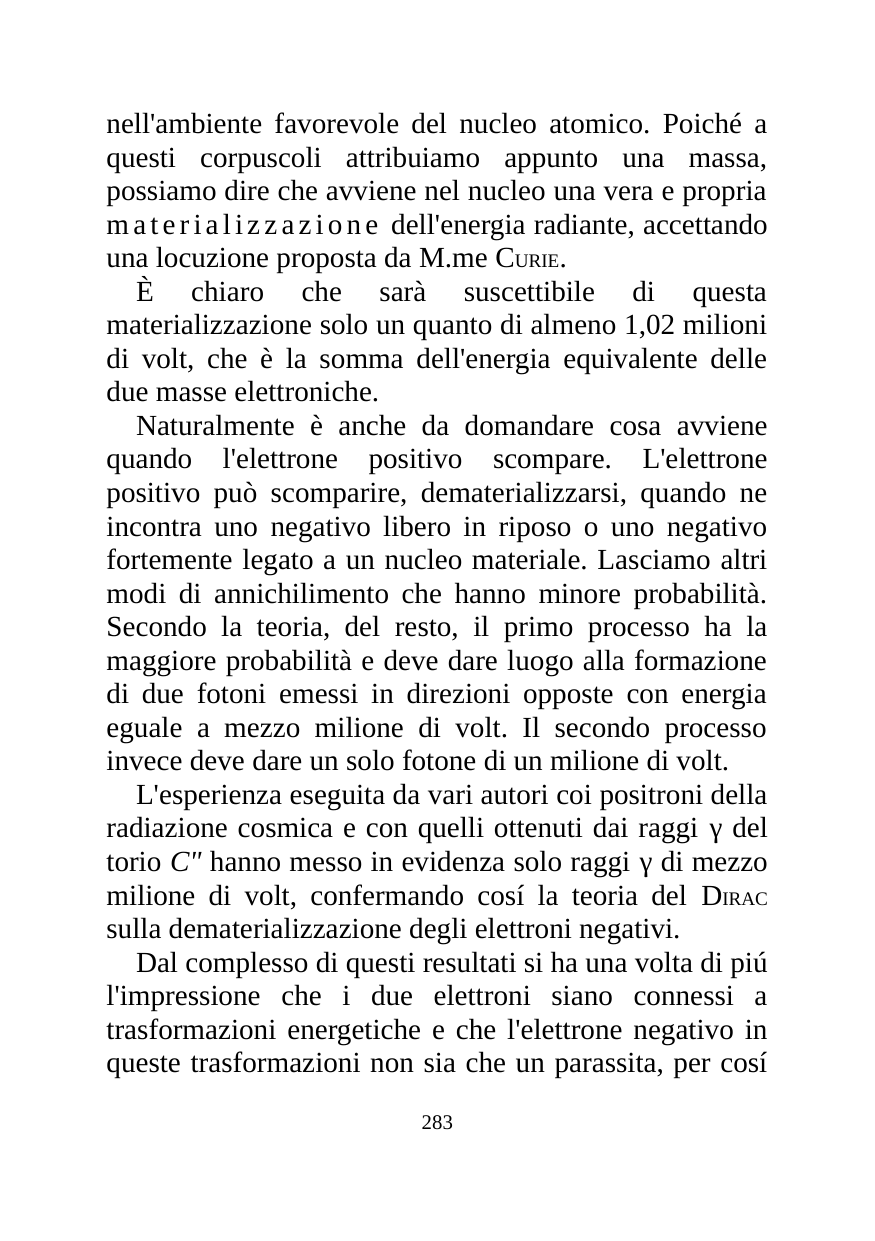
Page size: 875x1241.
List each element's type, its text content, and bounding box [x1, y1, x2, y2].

text Naturalmente è anche da domandare cosa avviene quando l'elettrone positivo scompare. L'elettrone positivo può scomparire, dematerializzarsi, quando ne incontra uno negativo libero in riposo o uno negativo fortemente legato a un nucleo materiale. Lasciamo altri modi di annichilimento che hanno minore probabilità. Secondo la teoria, del resto, il primo processo ha la maggiore probabilità e deve dare luogo alla formazione di due fotoni emessi in direzioni opposte con energia eguale a mezzo milione di volt. Il secondo processo invece deve dare un solo fotone di un milione di volt. [106, 408, 768, 777]
text È chiaro che sarà suscettibile di questa materializzazione solo un quanto di almeno 1,02 milioni di volt, che è la somma dell'energia equivalente delle due masse elettroniche. [106, 274, 768, 408]
text L'esperienza eseguita da vari autori coi positroni della radiazione cosmica e con quelli ottenuti dai raggi γ del torio C" hanno messo in evidenza solo raggi γ di mezzo milione di volt, confermando cosí la teoria del Dirac sulla dematerializzazione degli elettroni negativi. [106, 777, 768, 945]
text nell'ambiente favorevole del nucleo atomico. Poiché a questi corpuscoli attribuiamo appunto una massa, possiamo dire che avviene nel nucleo una vera e propria materializzazione dell'energia radiante, accettando una locuzione proposta da M.me Curie. [106, 106, 768, 274]
text Dal complesso di questi resultati si ha una volta di piú l'impressione che i due elettroni siano connessi a trasformazioni energetiche e che l'elettrone negativo in queste trasformazioni non sia che un parassita, per cosí [106, 945, 768, 1079]
